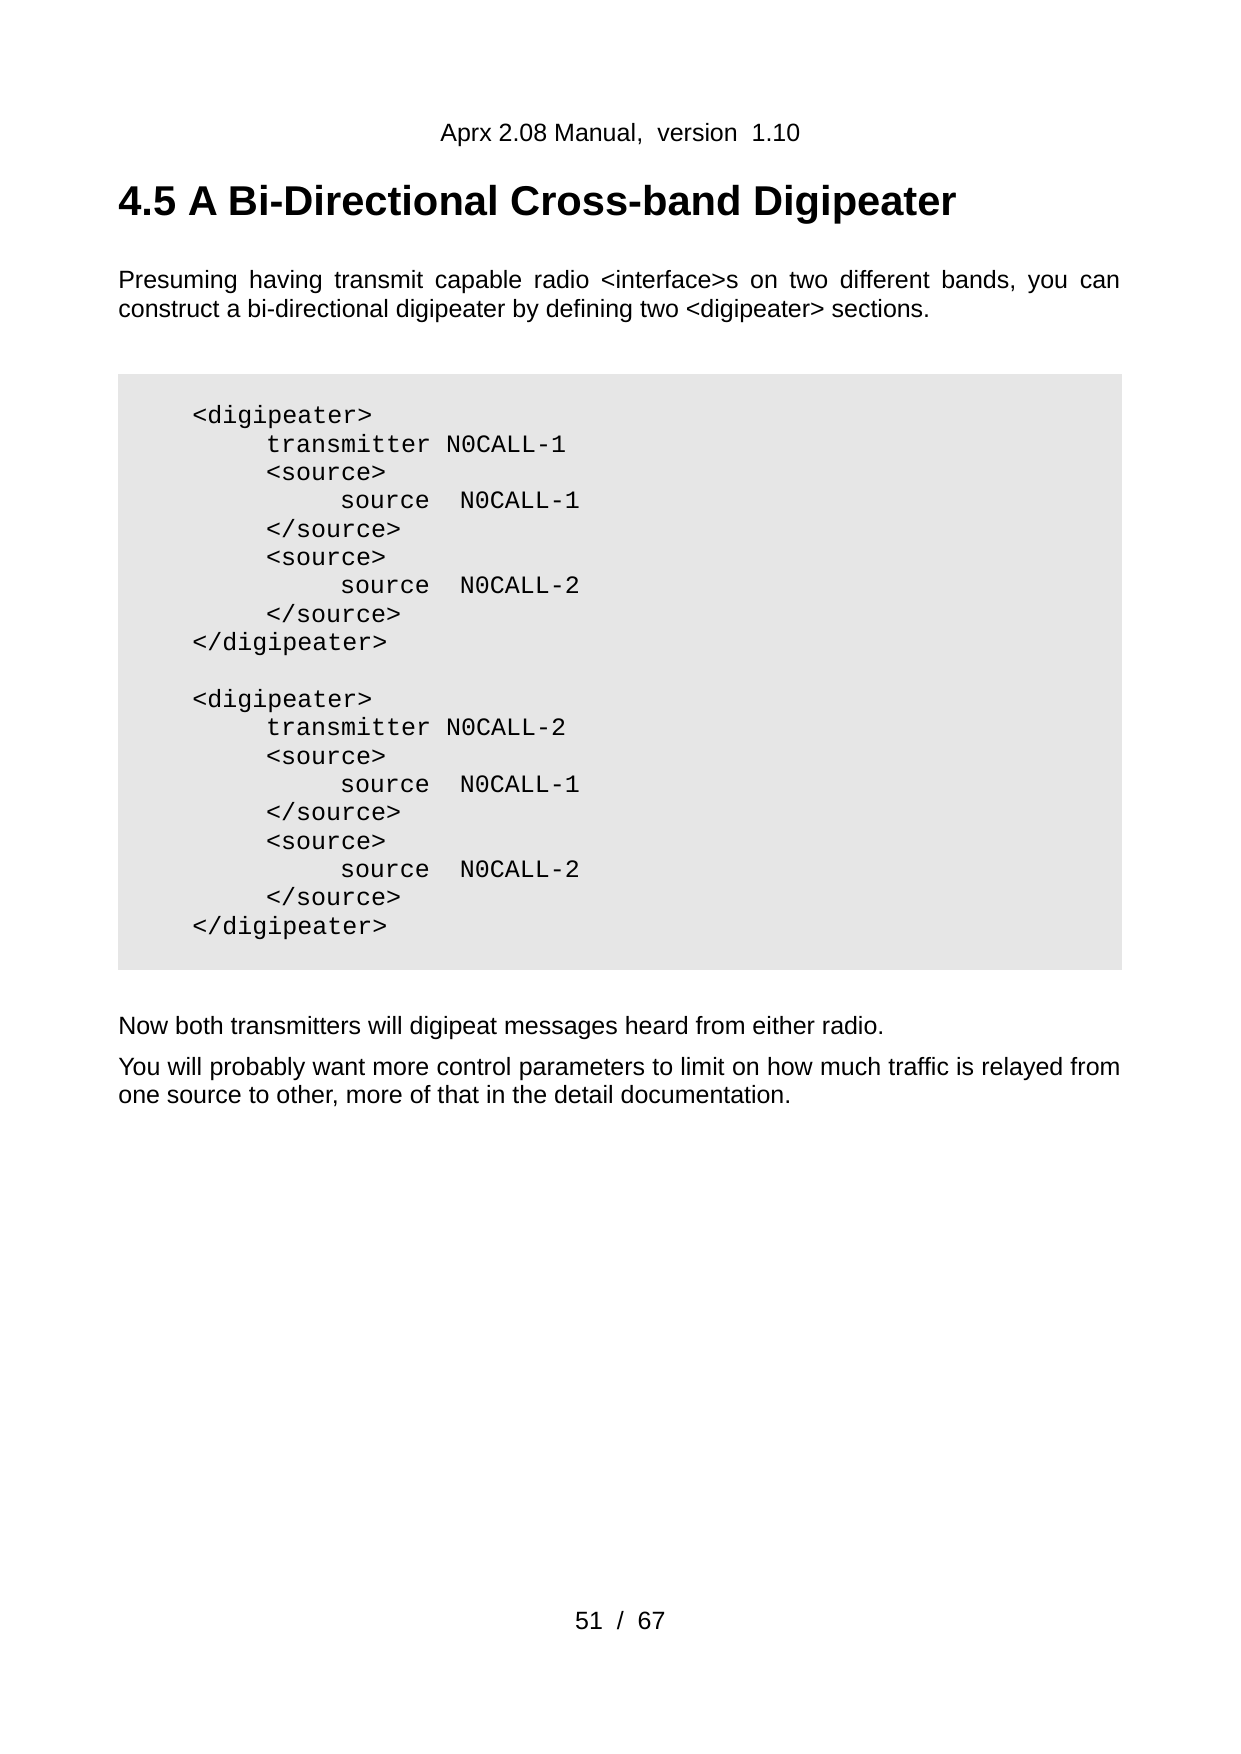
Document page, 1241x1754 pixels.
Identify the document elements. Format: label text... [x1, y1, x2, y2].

text </digipeater> [118, 913, 1122, 942]
text transmitter N0CALL-1 [118, 431, 1122, 459]
text Presuming having transmit capable radio <interface>s on two different bands, you can construct a bi-directional digipeater by defining two <digipeater> sections. [118, 265, 1122, 322]
text <source> [118, 743, 1122, 772]
text source N0CALL-2 [118, 857, 1122, 885]
text transmitter N0CALL-2 [118, 715, 1122, 743]
text <source> [118, 459, 1122, 488]
subtitle A Bi-Directional Cross-band Digipeater [118, 176, 1122, 224]
text You will probably want more control parameters to limit on how much traffic is relayed from one source to other, more of that in the detail documentation. [118, 1051, 1122, 1109]
text Now both transmitters will digipeat messages heard from either radio. [118, 1011, 1122, 1040]
text source N0CALL-1 [118, 488, 1122, 516]
text </digipeater> [118, 629, 1122, 658]
text </source> [118, 601, 1122, 629]
text <source> [118, 544, 1122, 573]
text <source> [118, 828, 1122, 857]
text source N0CALL-1 [118, 772, 1122, 800]
text <digipeater> [118, 687, 1122, 715]
text <digipeater> [118, 403, 1122, 431]
text source N0CALL-2 [118, 573, 1122, 601]
text </source> [118, 800, 1122, 828]
text </source> [118, 885, 1122, 913]
text </source> [118, 516, 1122, 544]
